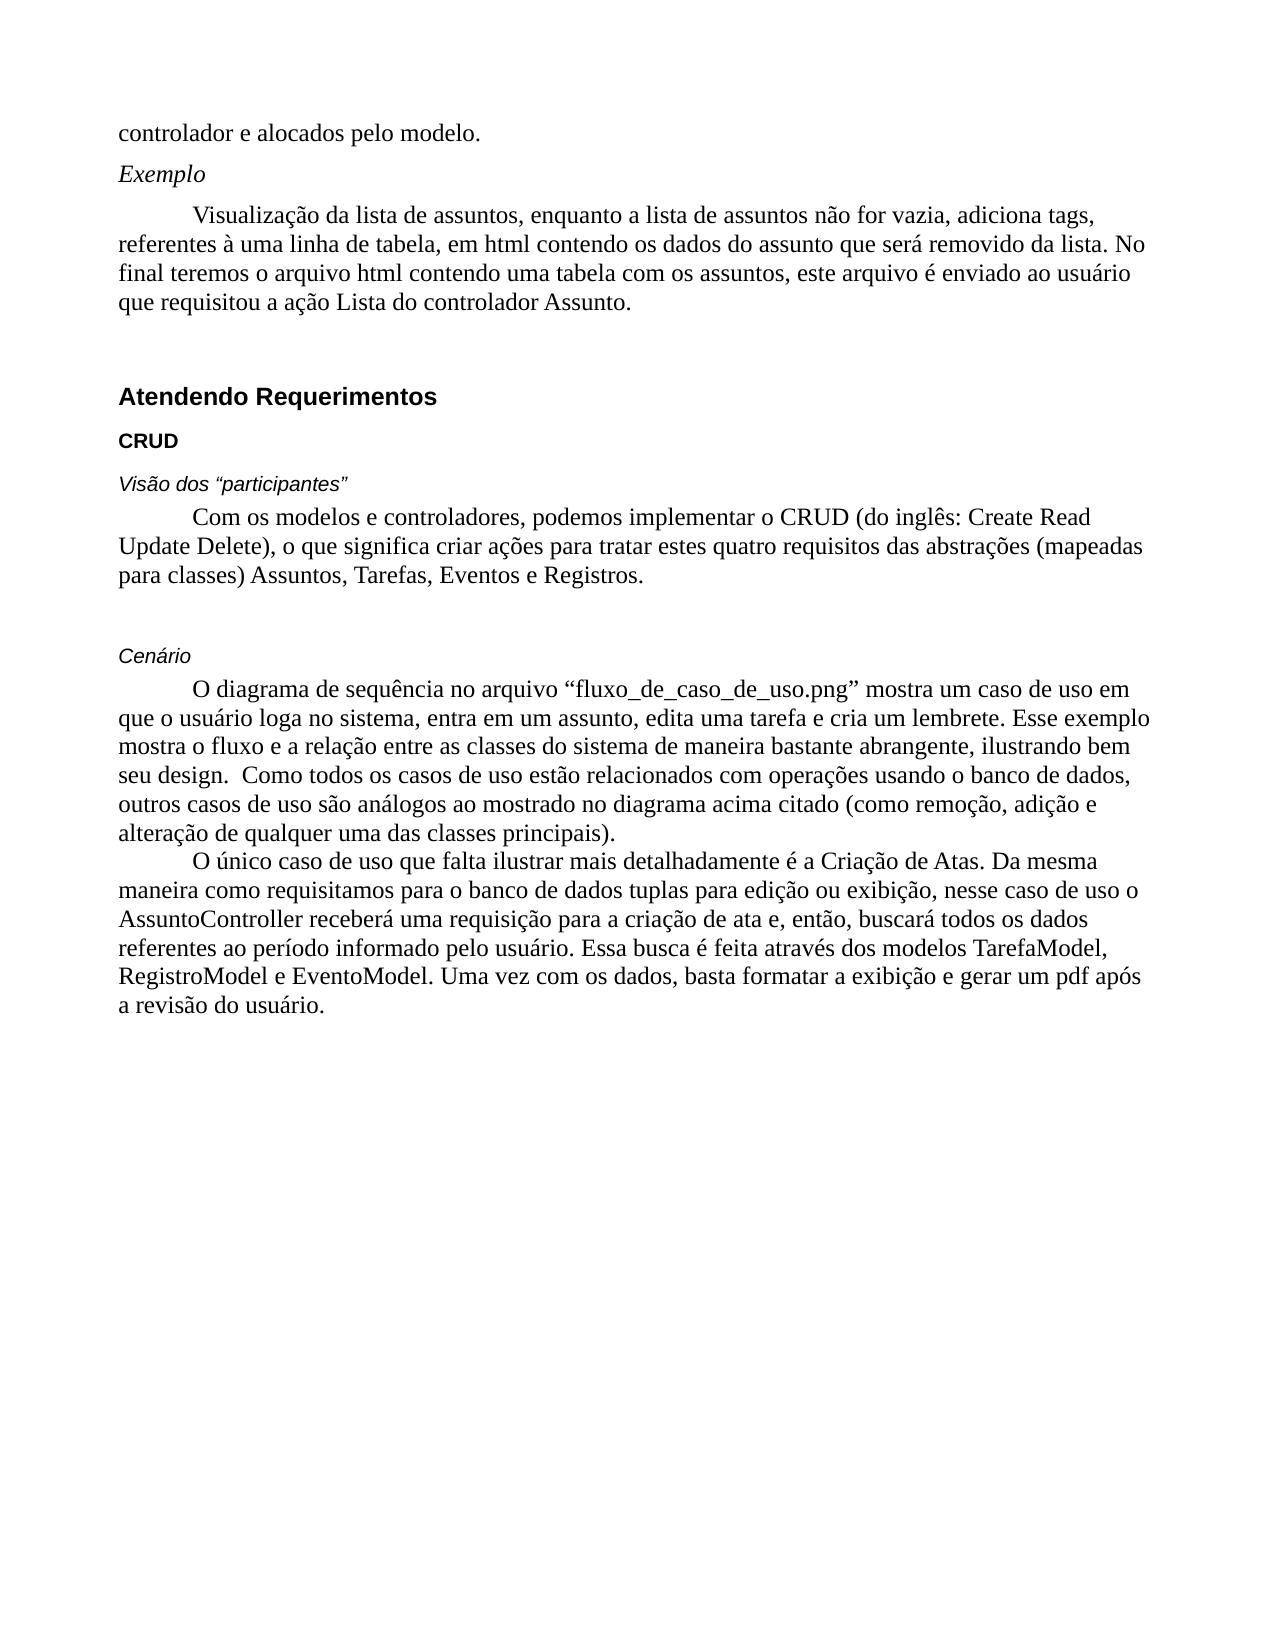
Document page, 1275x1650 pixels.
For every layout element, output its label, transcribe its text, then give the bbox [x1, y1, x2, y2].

subtitle Visão dos “participantes” [118, 472, 1157, 496]
text Visualização da lista de assuntos, enquanto a lista de assuntos não for vazia, adiciona tags, referentes à uma linha de tabela, em html contendo os dados do assunto que será removido da lista. No final teremos o arquivo html contendo uma tabela com os assuntos, este arquivo é enviado ao usuário que requisitou a ação Lista do controlador Assunto. [118, 201, 1157, 316]
text controlador e alocados pelo modelo. [118, 118, 1157, 147]
text O diagrama de sequência no arquivo “fluxo_de_caso_de_uso.png” mostra um caso de uso em que o usuário loga no sistema, entra em um assunto, edita uma tarefa e cria um lembrete. Esse exemplo mostra o fluxo e a relação entre as classes do sistema de maneira bastante abrangente, ilustrando bem seu design. Como todos os casos de uso estão relacionados com operações usando o banco de dados, outros casos de uso são análogos ao mostrado no diagrama acima citado (como remoção, adição e alteração de qualquer uma das classes principais). [118, 674, 1157, 846]
text Com os modelos e controladores, podemos implementar o CRUD (do inglês: Create Read Update Delete), o que significa criar ações para tratar estes quatro requisitos das abstrações (mapeadas para classes) Assuntos, Tarefas, Eventos e Registros. [118, 502, 1157, 588]
text Exemplo [118, 159, 1157, 188]
subtitle Cenário [118, 644, 1157, 668]
subtitle Atendendo Requerimentos [118, 382, 1157, 411]
subtitle CRUD [118, 429, 1157, 453]
text O único caso de uso que falta ilustrar mais detalhadamente é a Criação de Atas. Da mesma maneira como requisitamos para o banco de dados tuplas para edição ou exibição, nesse caso de uso o AssuntoController receberá uma requisição para a criação de ata e, então, buscará todos os dados referentes ao período informado pelo usuário. Essa busca é feita através dos modelos TarefaModel, RegistroModel e EventoModel. Uma vez com os dados, basta formatar a exibição e gerar um pdf após a revisão do usuário. [118, 846, 1157, 1019]
